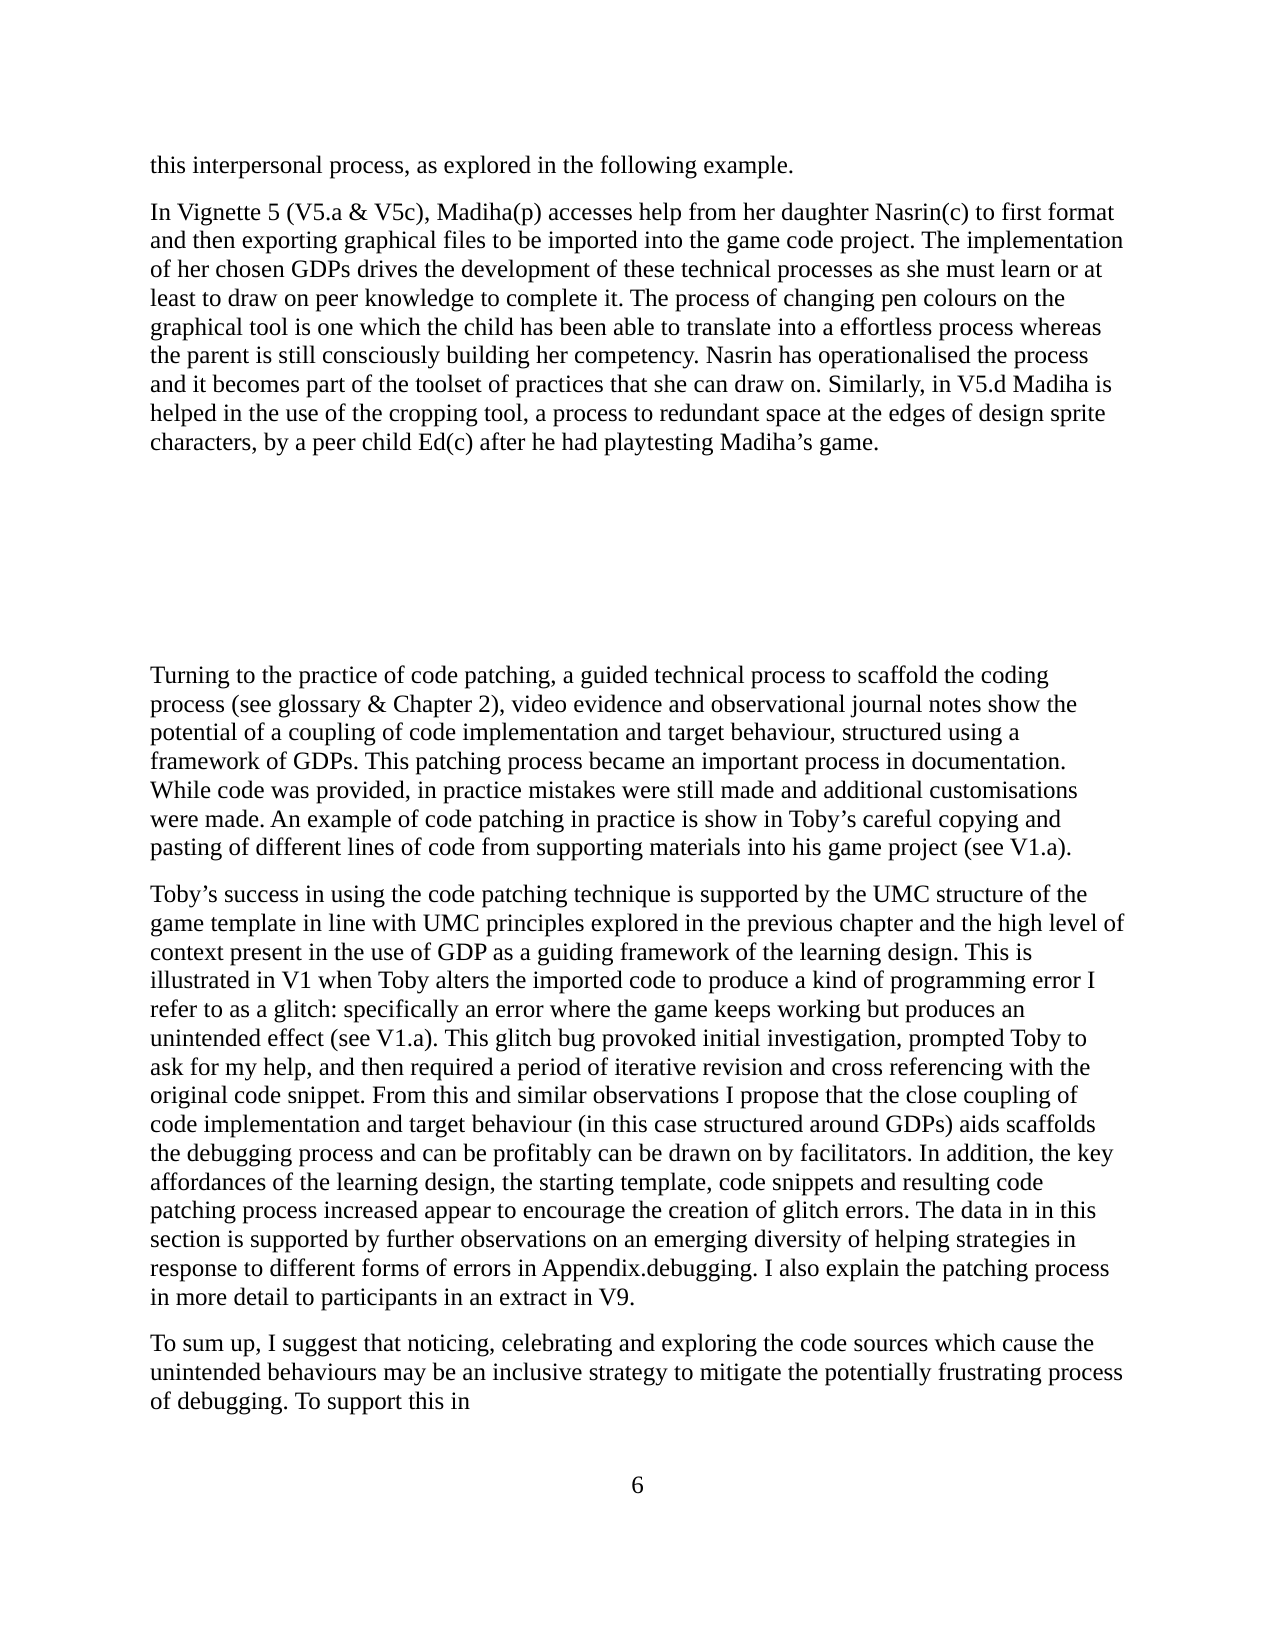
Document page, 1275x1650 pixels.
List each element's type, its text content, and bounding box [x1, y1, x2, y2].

text this interpersonal process, as explored in the following example. [150, 150, 1125, 179]
text In Vignette 5 (V5.a & V5c), Madiha(p) accesses help from her daughter Nasrin(c) to first format and then exporting graphical files to be imported into the game code project. The implementation of her chosen GDPs drives the development of these technical processes as she must learn or at least to draw on peer knowledge to complete it. The process of changing pen colours on the graphical tool is one which the child has been able to translate into a effortless process whereas the parent is still consciously building her competency. Nasrin has operationalised the process and it becomes part of the toolset of practices that she can draw on. Similarly, in V5.d Madiha is helped in the use of the cropping tool, a process to redundant space at the edges of design sprite characters, by a peer child Ed(c) after he had playtesting Madiha’s game. [150, 197, 1125, 455]
text Turning to the practice of code patching, a guided technical process to scaffold the coding process (see glossary & Chapter 2), video evidence and observational journal notes show the potential of a coupling of code implementation and target behaviour, structured using a framework of GDPs. This patching process became an important process in documentation. While code was provided, in practice mistakes were still made and additional customisations were made. An example of code patching in practice is show in Toby’s careful copying and pasting of different lines of code from supporting materials into his game project (see V1.a). [150, 660, 1125, 861]
text Toby’s success in using the code patching technique is supported by the UMC structure of the game template in line with UMC principles explored in the previous chapter and the high level of context present in the use of GDP as a guiding framework of the learning design. This is illustrated in V1 when Toby alters the imported code to produce a kind of programming error I refer to as a glitch: specifically an error where the game keeps working but produces an unintended effect (see V1.a). This glitch bug provoked initial investigation, prompted Toby to ask for my help, and then required a period of iterative revision and cross referencing with the original code snippet. From this and similar observations I propose that the close coupling of code implementation and target behaviour (in this case structured around GDPs) aids scaffolds the debugging process and can be profitably can be drawn on by facilitators. In addition, the key affordances of the learning design, the starting template, code snippets and resulting code patching process increased appear to encourage the creation of glitch errors. The data in in this section is supported by further observations on an emerging diversity of helping strategies in response to different forms of errors in Appendix.debugging. I also explain the patching process in more detail to participants in an extract in V9. [150, 879, 1125, 1310]
text To sum up, I suggest that noticing, celebrating and exploring the code sources which cause the unintended behaviours may be an inclusive strategy to mitigate the potentially frustrating process of debugging. To support this in [150, 1328, 1125, 1414]
